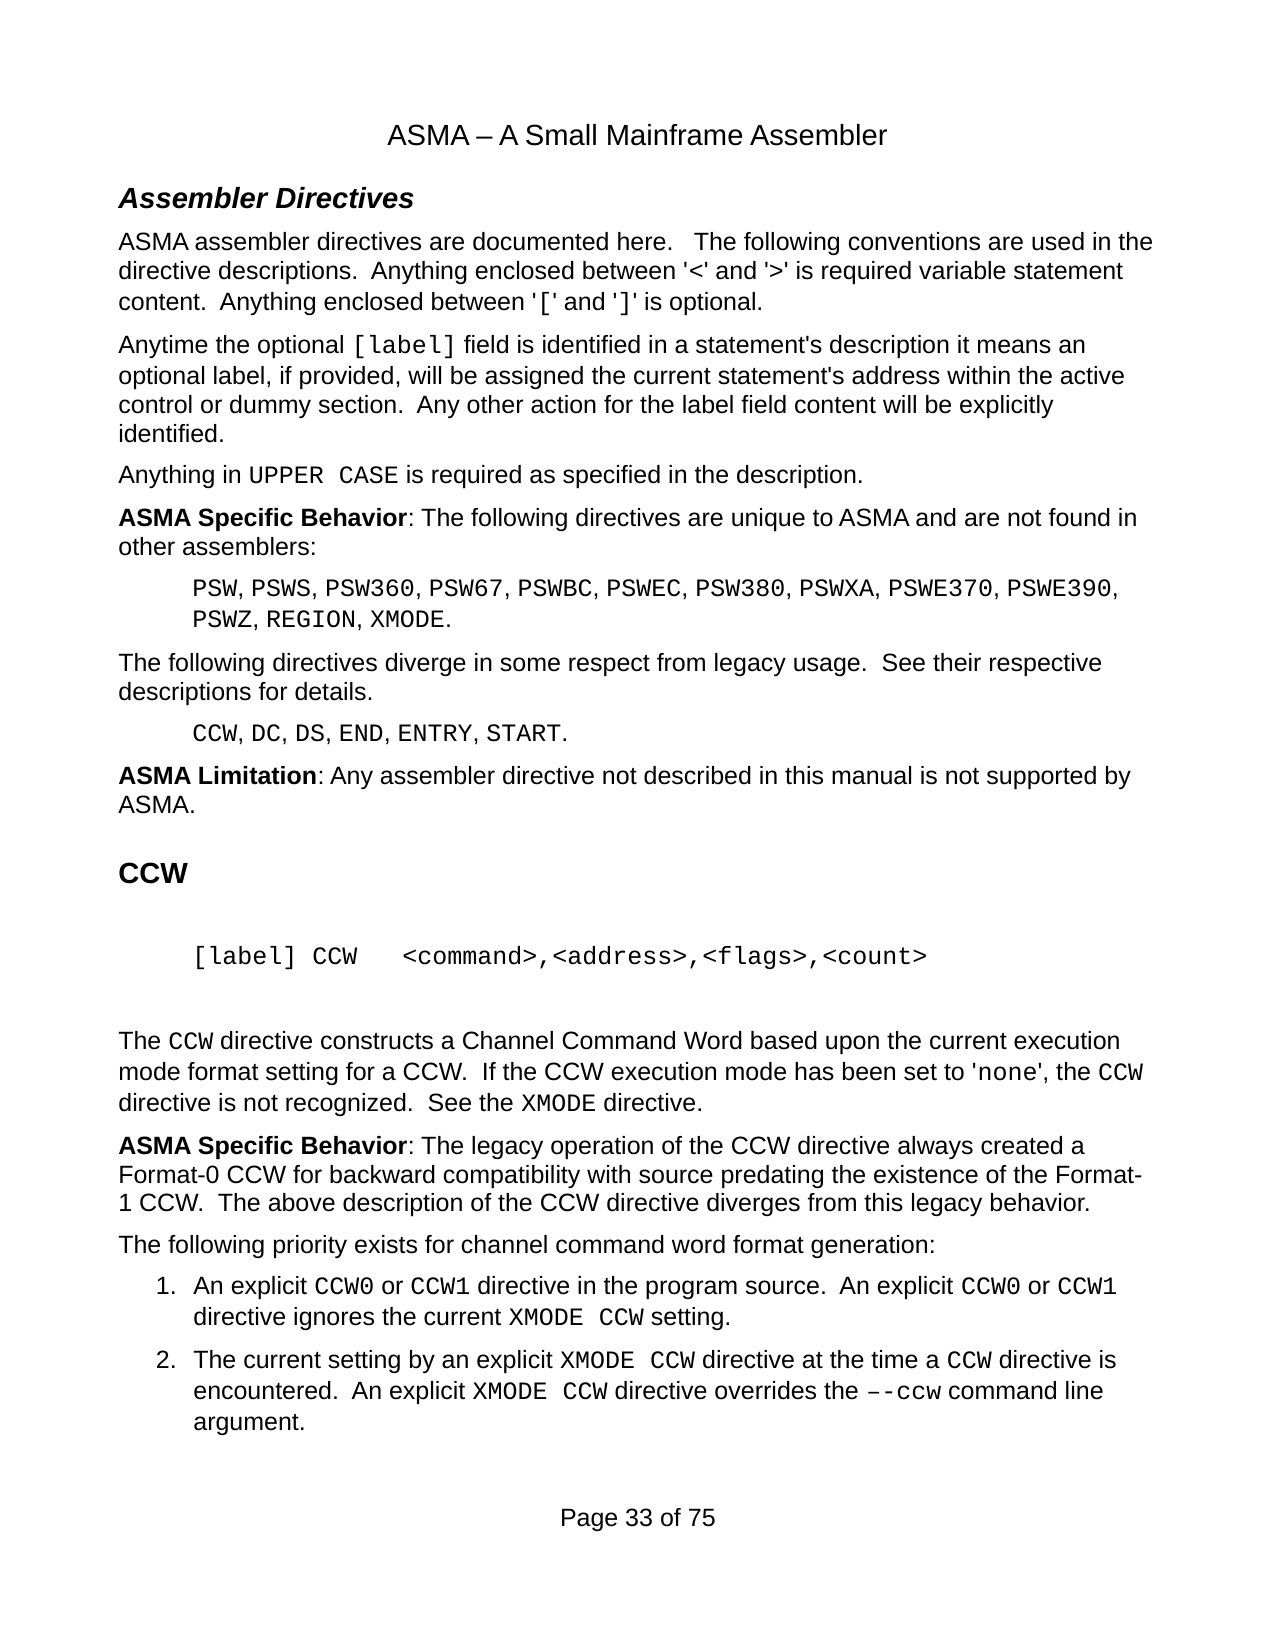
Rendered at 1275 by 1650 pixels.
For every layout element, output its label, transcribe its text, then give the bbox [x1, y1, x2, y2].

text Anything in UPPER CASE is required as specified in the description. [118, 460, 1157, 491]
text The following directives diverge in some respect from legacy usage. See their respective descriptions for details. [118, 648, 1157, 705]
text ASMA assembler directives are documented here. The following conventions are used in the directive descriptions. Anything enclosed between '<' and '>' is required variable statement content. Anything enclosed between '[' and ']' is optional. [118, 227, 1157, 318]
subtitle Assembler Directives [118, 181, 1157, 215]
subtitle CCW [118, 856, 1157, 890]
text ASMA Limitation: Any assembler directive not described in this manual is not supported by ASMA. [118, 761, 1157, 819]
text ASMA Specific Behavior: The legacy operation of the CCW directive always created a Format-0 CCW for backward compatibility with source predating the existence of the Format-1 CCW. The above description of the CCW directive diverges from this legacy behavior. [118, 1131, 1157, 1217]
text [label] CCW <command>,<address>,<flags>,<count> [192, 943, 1157, 972]
list An explicit CCW0 or CCW1 directive in the program source. An explicit CCW0 or CCW1 directive ignores the current XMODE CCW setting. [156, 1271, 1157, 1333]
text ASMA Specific Behavior: The following directives are unique to ASMA and are not found in other assemblers: [118, 503, 1157, 561]
text The following priority exists for channel command word format generation: [118, 1230, 1157, 1258]
list The current setting by an explicit XMODE CCW directive at the time a CCW directive is encountered. An explicit XMODE CCW directive overrides the –-ccw command line argument. [156, 1345, 1157, 1436]
text The CCW directive constructs a Channel Command Word based upon the current execution mode format setting for a CCW. If the CCW execution mode has been set to 'none', the CCW directive is not recognized. See the XMODE directive. [118, 1026, 1157, 1118]
text CCW, DC, DS, END, ENTRY, START. [192, 718, 1157, 749]
text Anytime the optional [label] field is identified in a statement's description it means an optional label, if provided, will be assigned the current statement's address within the active control or dummy section. Any other action for the label field content will be explicitly identified. [118, 330, 1157, 447]
text PSW, PSWS, PSW360, PSW67, PSWBC, PSWEC, PSW380, PSWXA, PSWE370, PSWE390, PSWZ, REGION, XMODE. [192, 573, 1157, 635]
